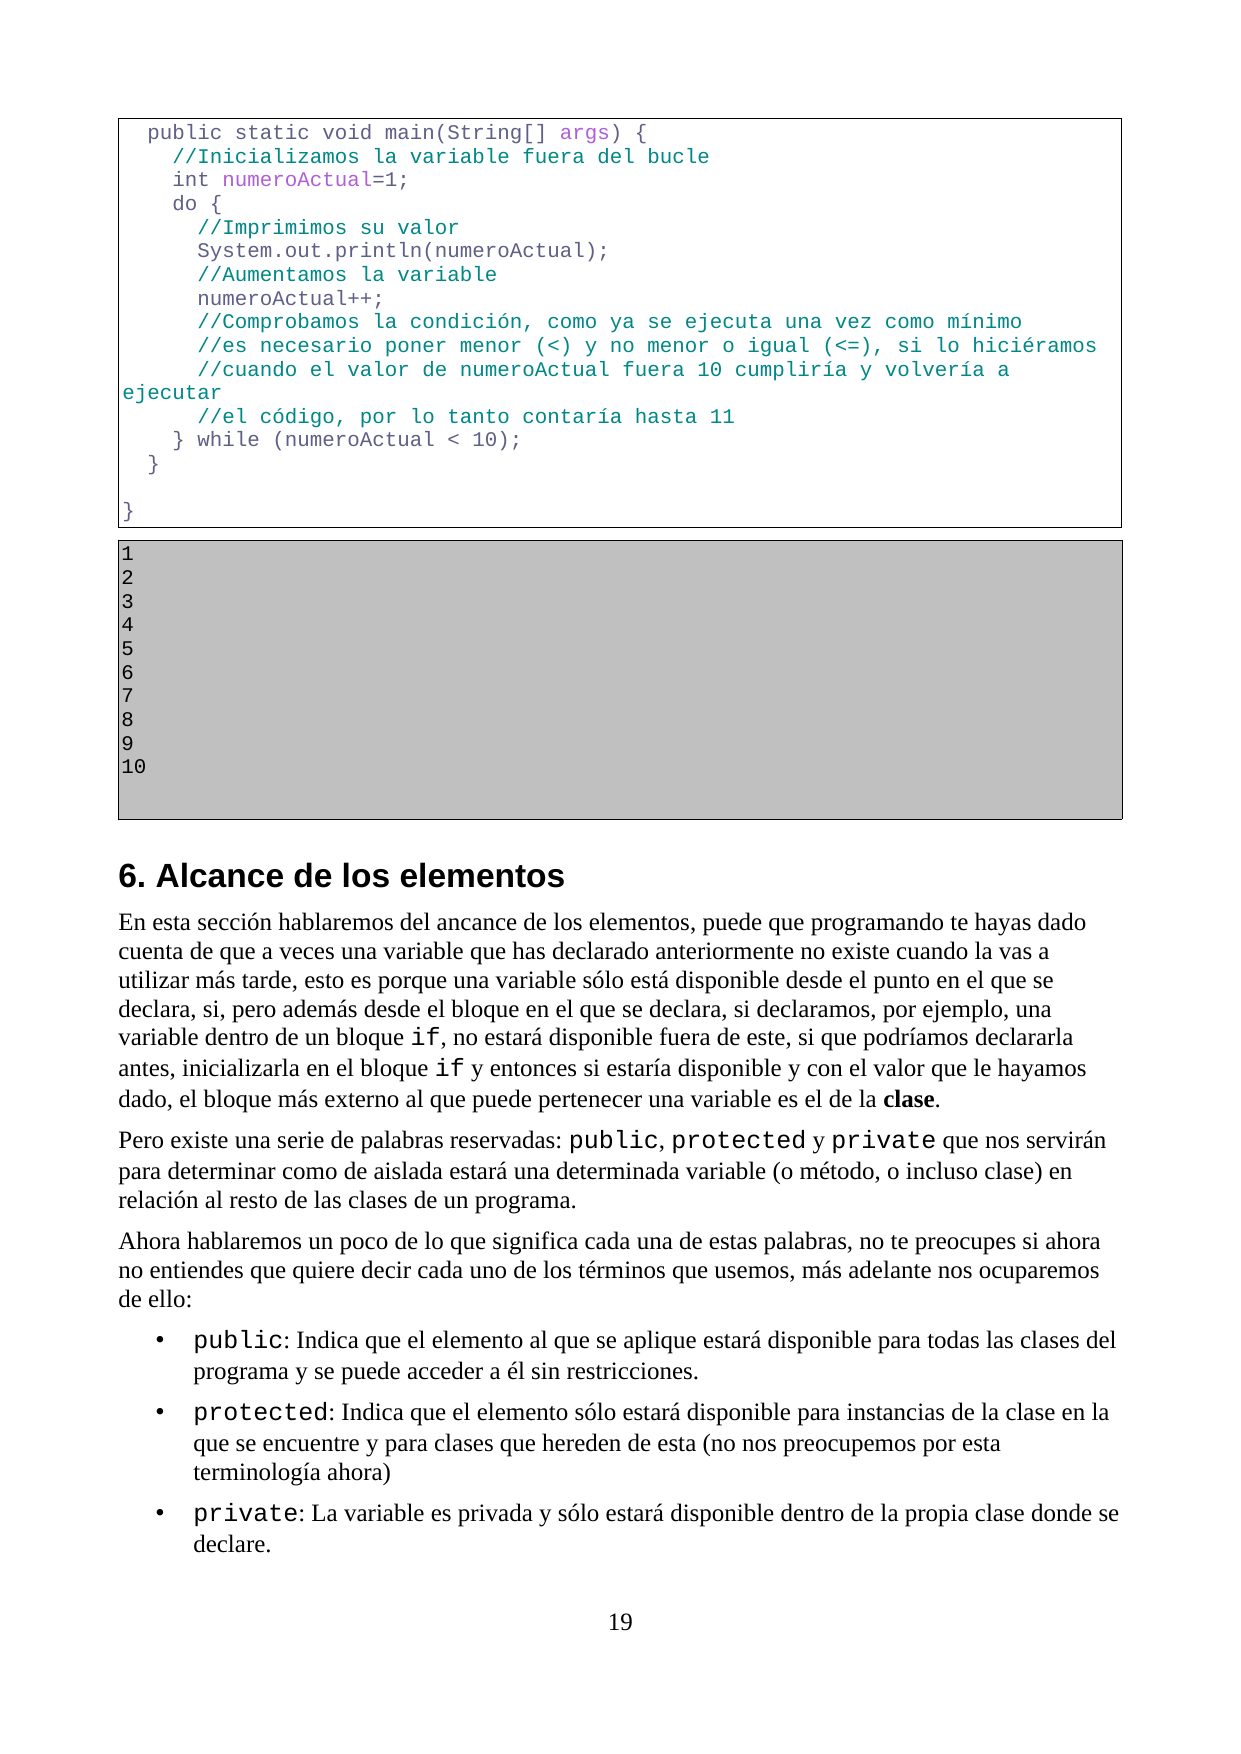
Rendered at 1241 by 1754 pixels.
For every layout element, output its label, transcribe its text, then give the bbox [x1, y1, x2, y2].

text 3 [119, 588, 1122, 611]
text 1 [119, 541, 1122, 564]
text Pero existe una serie de palabras reservadas: public, protected y private que nos servirán para determinar como de aislada estará una determinada variable (o método, o incluso clase) en relación al resto de las clases de un programa. [118, 1125, 1122, 1214]
text //cuando el valor de numeroActual fuera 10 cumpliría y volvería a ejecutar [119, 354, 1121, 402]
text public static void main(String[] args) { [119, 119, 1121, 142]
text 10 [119, 753, 1122, 780]
text System.out.println(numeroActual); [119, 236, 1121, 260]
text Ahora hablaremos un poco de lo que significa cada una de estas palabras, no te preocupes si ahora no entiendes que quiere decir cada uno de los términos que usemos, más adelante nos ocuparemos de ello: [118, 1226, 1122, 1312]
text 5 [119, 635, 1122, 659]
list public: Indica que el elemento al que se aplique estará disponible para todas las clases del programa y se puede acceder a él sin restricciones. [156, 1325, 1122, 1384]
text int numeroActual=1; [119, 165, 1121, 189]
list private: La variable es privada y sólo estará disponible dentro de la propia clase donde se declare. [156, 1498, 1122, 1557]
text do { [119, 189, 1121, 213]
subtitle Alcance de los elementos [118, 856, 1122, 895]
text numeroActual++; [119, 284, 1121, 307]
text 8 [119, 706, 1122, 729]
text //es necesario poner menor (<) y no menor o igual (<=), si lo hiciéramos [119, 331, 1121, 354]
text En esta sección hablaremos del ancance de los elementos, puede que programando te hayas dado cuenta de que a veces una variable que has declarado anteriormente no existe cuando la vas a utilizar más tarde, esto es porque una variable sólo está disponible desde el punto en el que se declara, si, pero además desde el bloque en el que se declara, si declaramos, por ejemplo, una variable dentro de un bloque if, no estará disponible fuera de este, si que podríamos declararla antes, inicializarla en el bloque if y entonces si estaría disponible y con el valor que le hayamos dado, el bloque más externo al que puede pertenecer una variable es el de la clase. [118, 907, 1122, 1113]
text 7 [119, 682, 1122, 706]
text } [119, 496, 1121, 527]
text 4 [119, 611, 1122, 635]
text 9 [119, 729, 1122, 753]
text //el código, por lo tanto contaría hasta 11 [119, 402, 1121, 426]
text 2 [119, 564, 1122, 588]
text 6 [119, 659, 1122, 682]
text } [119, 449, 1121, 473]
text } while (numeroActual < 10); [119, 426, 1121, 449]
text //Aumentamos la variable [119, 260, 1121, 284]
list protected: Indica que el elemento sólo estará disponible para instancias de la clase en la que se encuentre y para clases que hereden de esta (no nos preocupemos por esta terminología ahora) [156, 1397, 1122, 1485]
text //Comprobamos la condición, como ya se ejecuta una vez como mínimo [119, 307, 1121, 331]
text //Imprimimos su valor [119, 213, 1121, 236]
text //Inicializamos la variable fuera del bucle [119, 142, 1121, 165]
